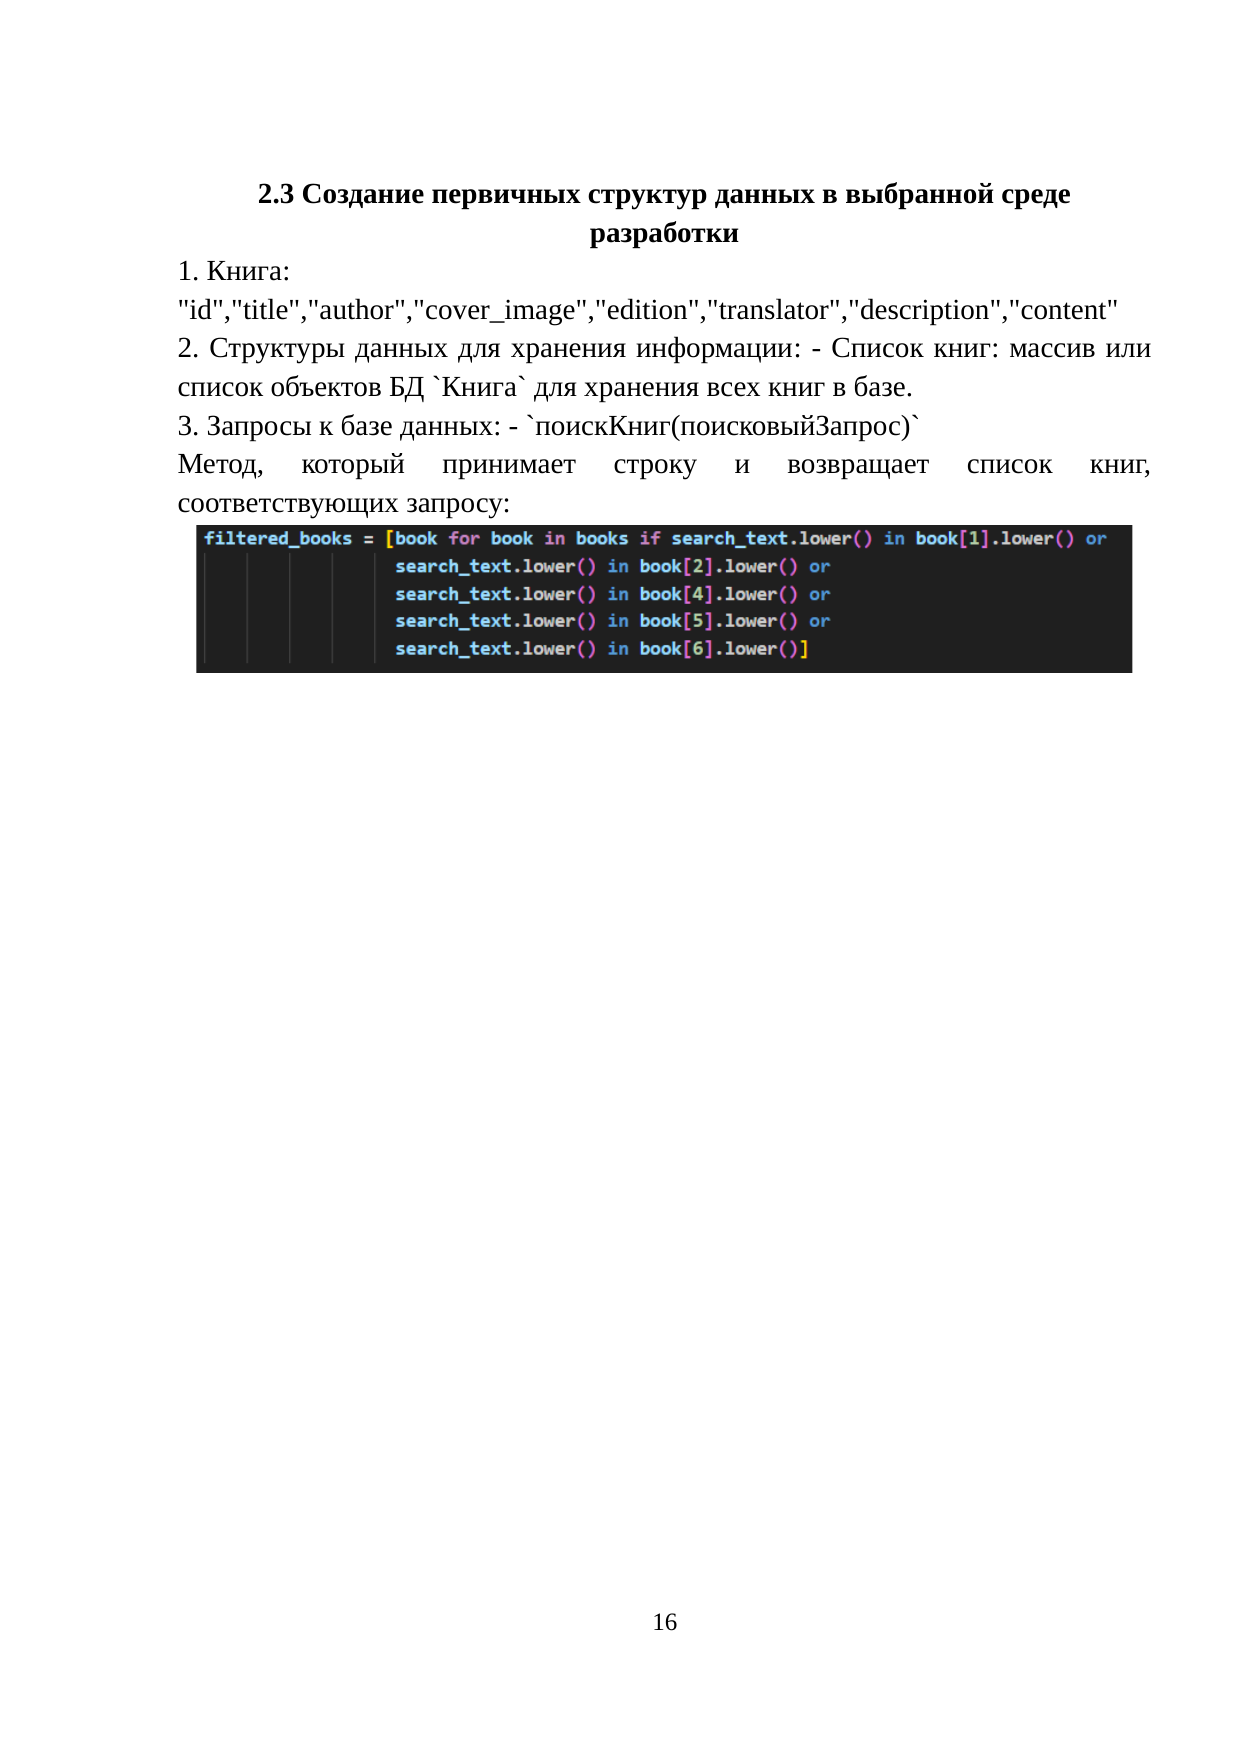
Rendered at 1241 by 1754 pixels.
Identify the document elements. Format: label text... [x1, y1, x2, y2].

text разработки [177, 215, 1152, 248]
text 1. Книга: "id","title","author","cover_image","edition","translator","description","content" [177, 253, 1152, 326]
text 3. Запросы к базе данных: - `поискКниг(поисковыйЗапрос)` [177, 408, 1152, 441]
text 2.3 Создание первичных структур данных в выбранной среде [177, 176, 1152, 210]
text 2. Структуры данных для хранения информации: - Список книг: массив или список объектов БД `Книга` для хранения всех книг в базе. [177, 331, 1152, 403]
text Метод, который принимает строку и возвращает список книг, соответствующих запросу: [177, 446, 1152, 518]
picture [196, 525, 1133, 673]
